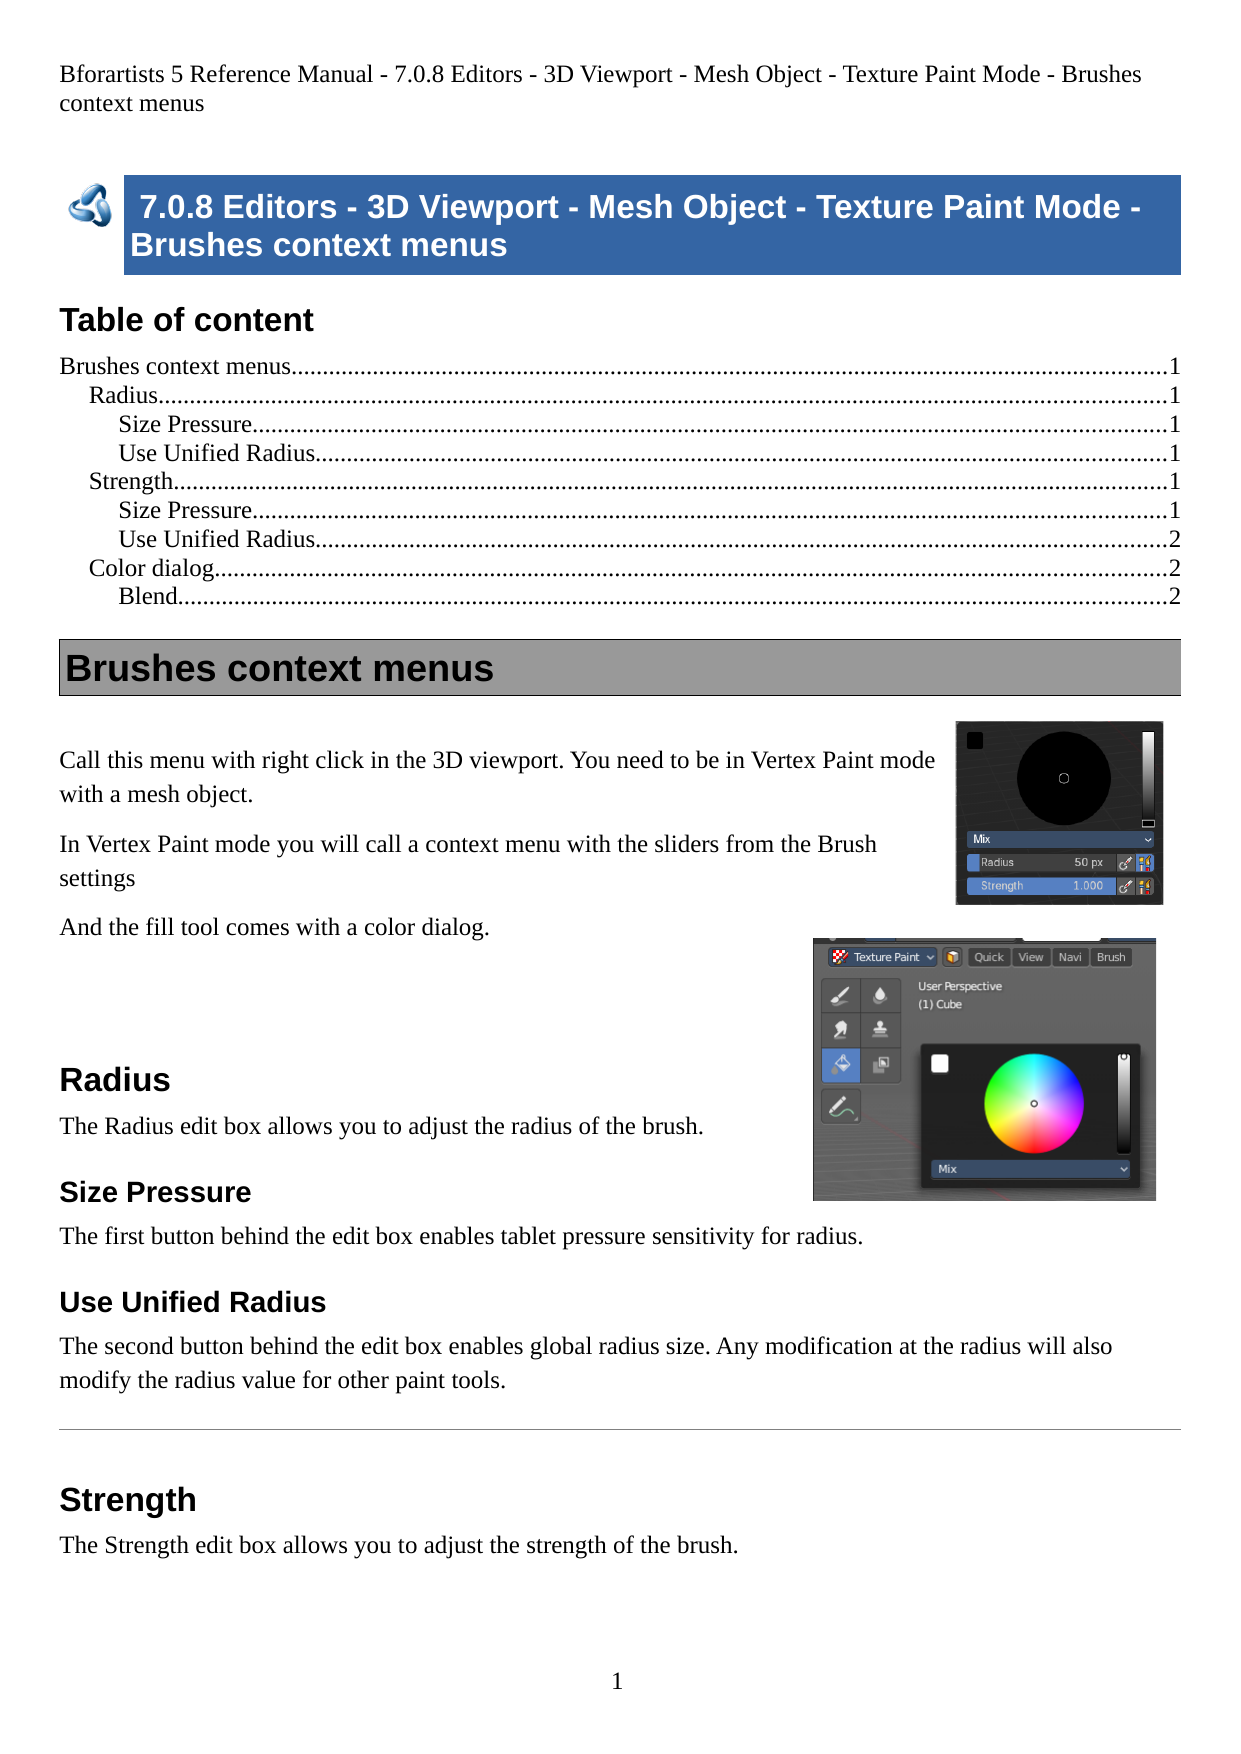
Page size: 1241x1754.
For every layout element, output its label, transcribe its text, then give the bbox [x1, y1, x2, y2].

picture [65, 180, 114, 230]
text The Strength edit box allows you to adjust the strength of the brush. [59, 1531, 1181, 1559]
table_header Brushes context menus [60, 640, 1181, 695]
subtitle Size Pressure [59, 1175, 1181, 1208]
text Size Pressure 1 [118, 495, 1181, 524]
subtitle Table of content [59, 300, 1181, 339]
picture [955, 721, 1164, 905]
text The second button behind the edit box enables global radius size. Any modification at the radius will also modify the radius value for other paint tools. [59, 1331, 1181, 1394]
text Size Pressure 1 [118, 409, 1181, 438]
subtitle Use Unified Radius [59, 1284, 1181, 1318]
text Brushes context menus 1 [59, 351, 1181, 380]
subtitle [1157, 1060, 1181, 1098]
text The Radius edit box allows you to adjust the radius of the brush. [59, 1111, 813, 1140]
text The first button behind the edit box enables tablet pressure sensitivity for radius. [59, 1221, 1181, 1250]
text Use Unified Radius 1 [118, 438, 1181, 466]
text Color dialog 2 [88, 553, 1181, 581]
table_header [59, 175, 124, 275]
table_header 7.0.8 Editors - 3D Viewport - Mesh Object - Texture Paint Mode - Brushes context menus [124, 175, 1181, 275]
subtitle Strength [59, 1479, 1181, 1518]
text Blend 2 [118, 581, 1181, 610]
subtitle Radius [59, 1060, 813, 1098]
text Use Unified Radius 2 [118, 524, 1181, 553]
text Call this menu with right click in the 3D viewport. You need to be in Vertex Paint mode with a mesh object. [59, 745, 955, 808]
text Strength 1 [88, 466, 1181, 495]
text And the fill tool comes with a color dialog. [59, 912, 1181, 941]
text In Vertex Paint mode you will call a context menu with the sliders from the Brush settings [59, 829, 955, 892]
text Radius 1 [88, 380, 1181, 409]
picture [813, 938, 1157, 1201]
